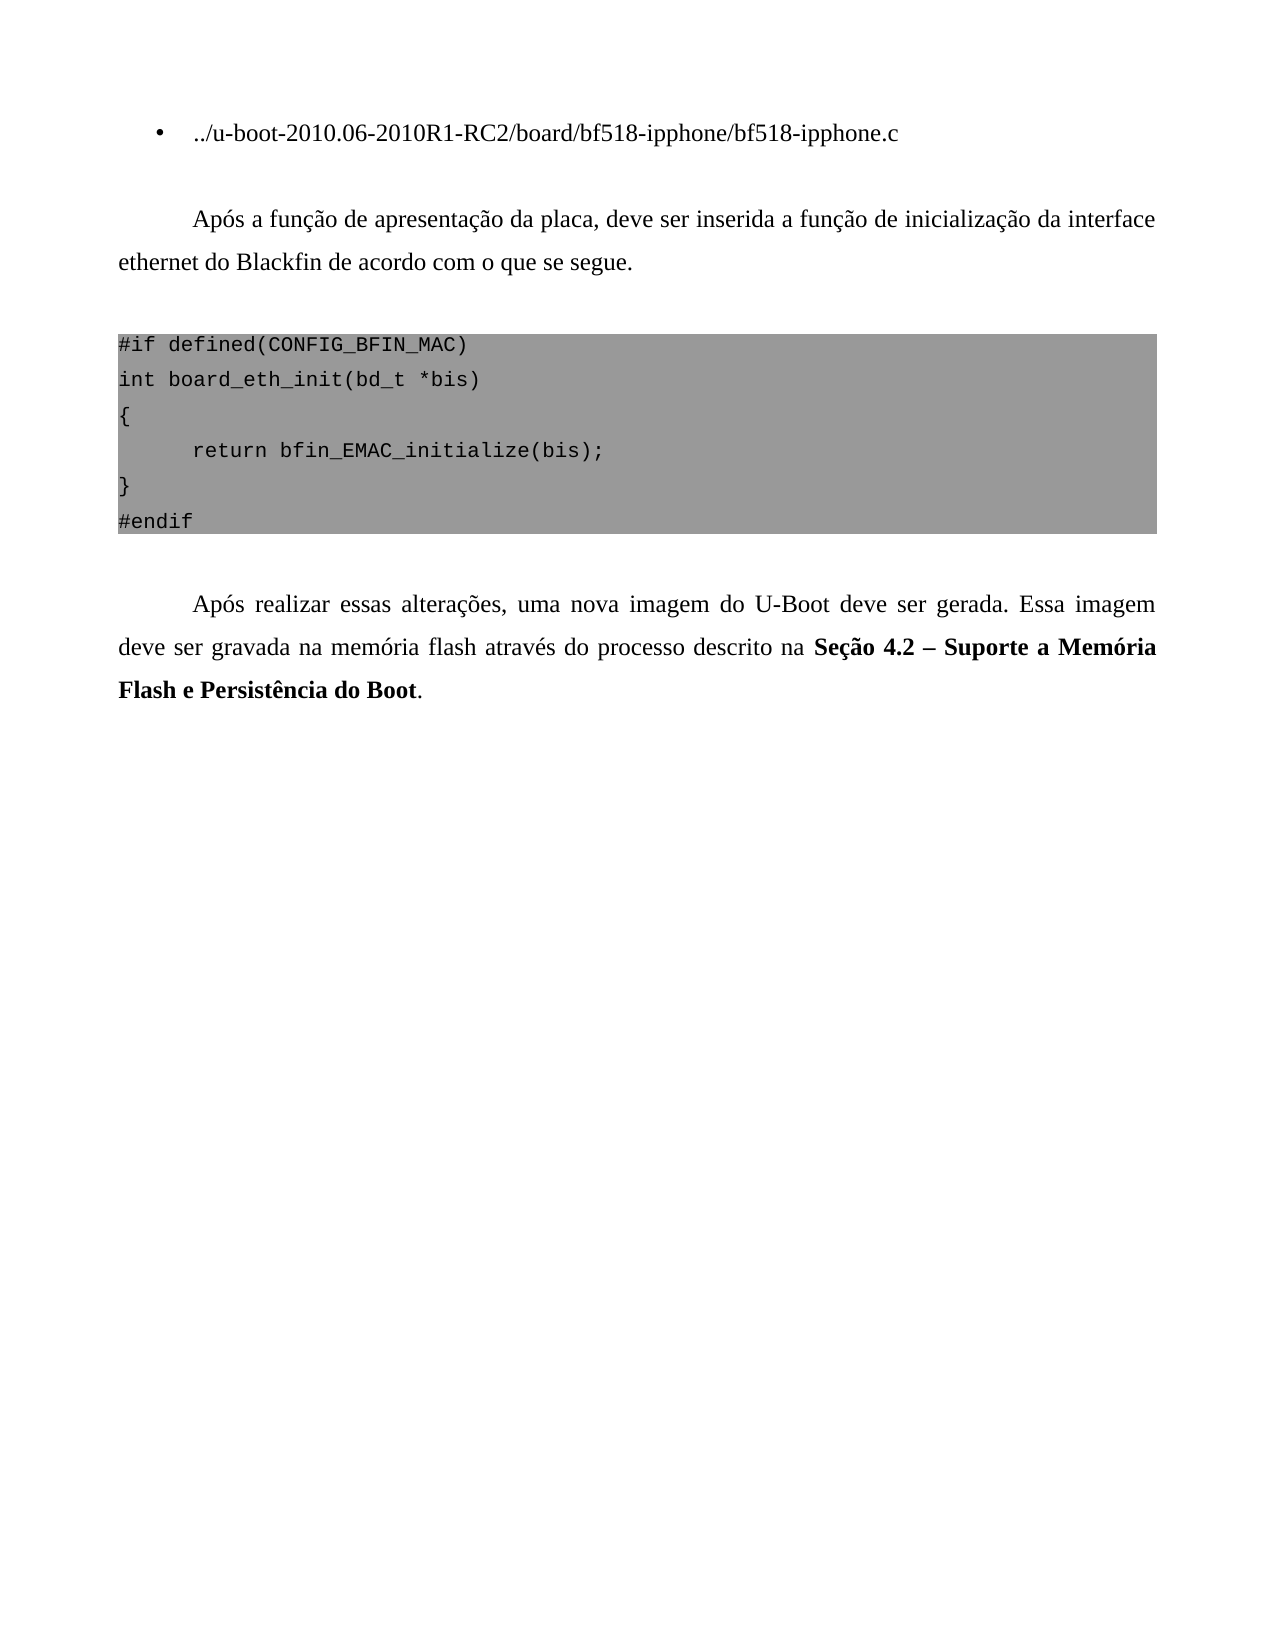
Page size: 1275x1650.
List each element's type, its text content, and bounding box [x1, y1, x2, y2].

text Após a função de apresentação da placa, deve ser inserida a função de inicialização da interface ethernet do Blackfin de acordo com o que se segue. [118, 204, 1157, 276]
text #if defined(CONFIG_BFIN_MAC) [118, 334, 1157, 357]
text #endif [118, 511, 1157, 534]
text Após realizar essas alterações, uma nova imagem do U-Boot deve ser gerada. Essa imagem deve ser gravada na memória flash através do processo descrito na Seção 4.2 – Suporte a Memória Flash e Persistência do Boot. [118, 589, 1157, 704]
text } [118, 475, 1157, 499]
text { [118, 404, 1157, 428]
text int board_eth_init(bd_t *bis) [118, 369, 1157, 393]
list ../u-boot-2010.06-2010R1-RC2/board/bf518-ipphone/bf518-ipphone.c [156, 118, 1157, 147]
text return bfin_EMAC_initialize(bis); [118, 440, 1157, 464]
